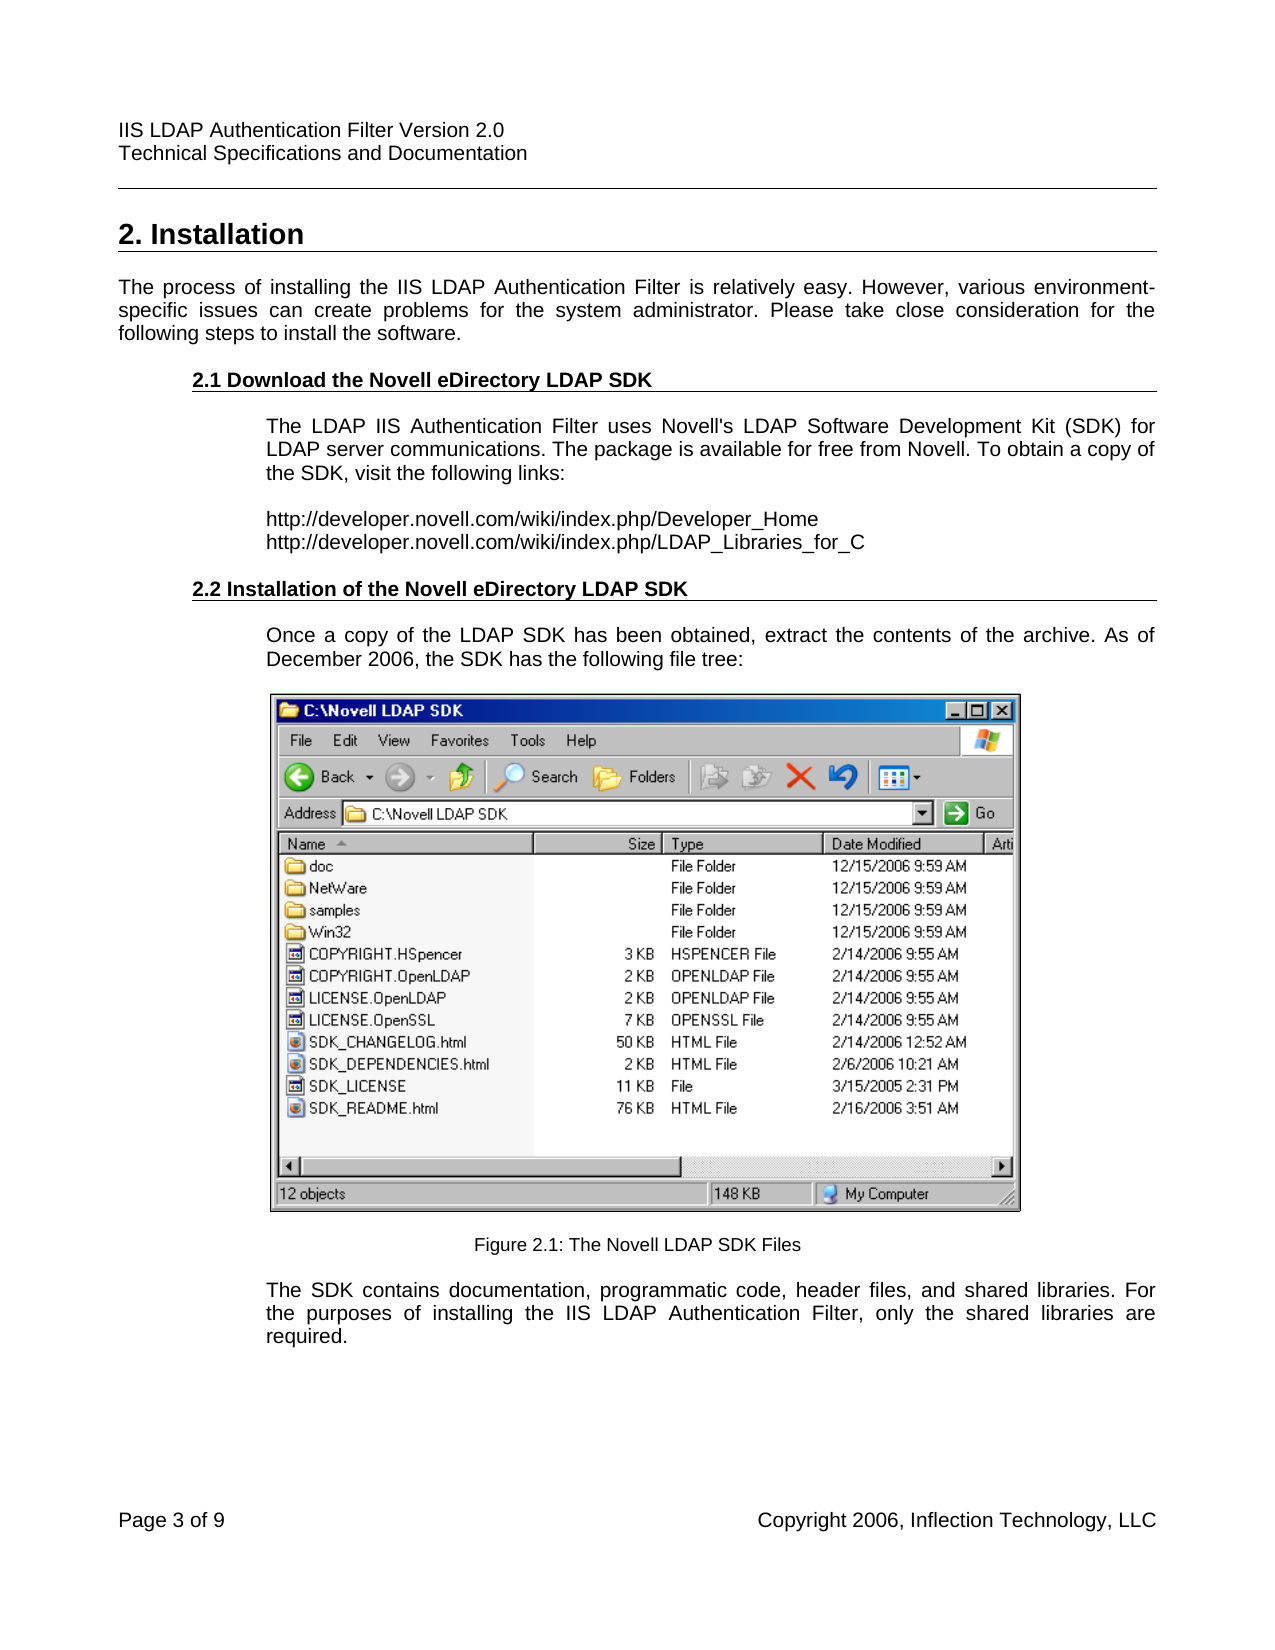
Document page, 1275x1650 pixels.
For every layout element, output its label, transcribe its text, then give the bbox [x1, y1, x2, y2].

text The SDK contains documentation, programmatic code, header files, and shared libraries. For the purposes of installing the IIS LDAP Authentication Filter, only the shared libraries are required. [266, 1278, 1157, 1348]
text Figure 2.1: The Novell LDAP SDK Files [118, 1234, 1157, 1255]
text 2. Installation [118, 218, 1157, 251]
text Once a copy of the LDAP SDK has been obtained, extract the contents of the archive. As of December 2006, the SDK has the following file tree: [266, 624, 1157, 670]
text 2.2 Installation of the Novell eDirectory LDAP SDK [192, 577, 1157, 600]
text 2.1 Download the Novell eDirectory LDAP SDK [192, 368, 1157, 391]
text http://developer.novell.com/wiki/index.php/Developer_Home [266, 508, 1157, 531]
text http://developer.novell.com/wiki/index.php/LDAP_Libraries_for_C [266, 531, 1157, 554]
text The LDAP IIS Authentication Filter uses Novell's LDAP Software Development Kit (SDK) for LDAP server communications. The package is available for free from Novell. To obtain a copy of the SDK, visit the following links: [266, 415, 1157, 484]
picture [271, 695, 1020, 1211]
text The process of installing the IIS LDAP Authentication Filter is relatively easy. However, various environment-specific issues can create problems for the system administrator. Please take close consideration for the following steps to install the software. [118, 275, 1157, 345]
